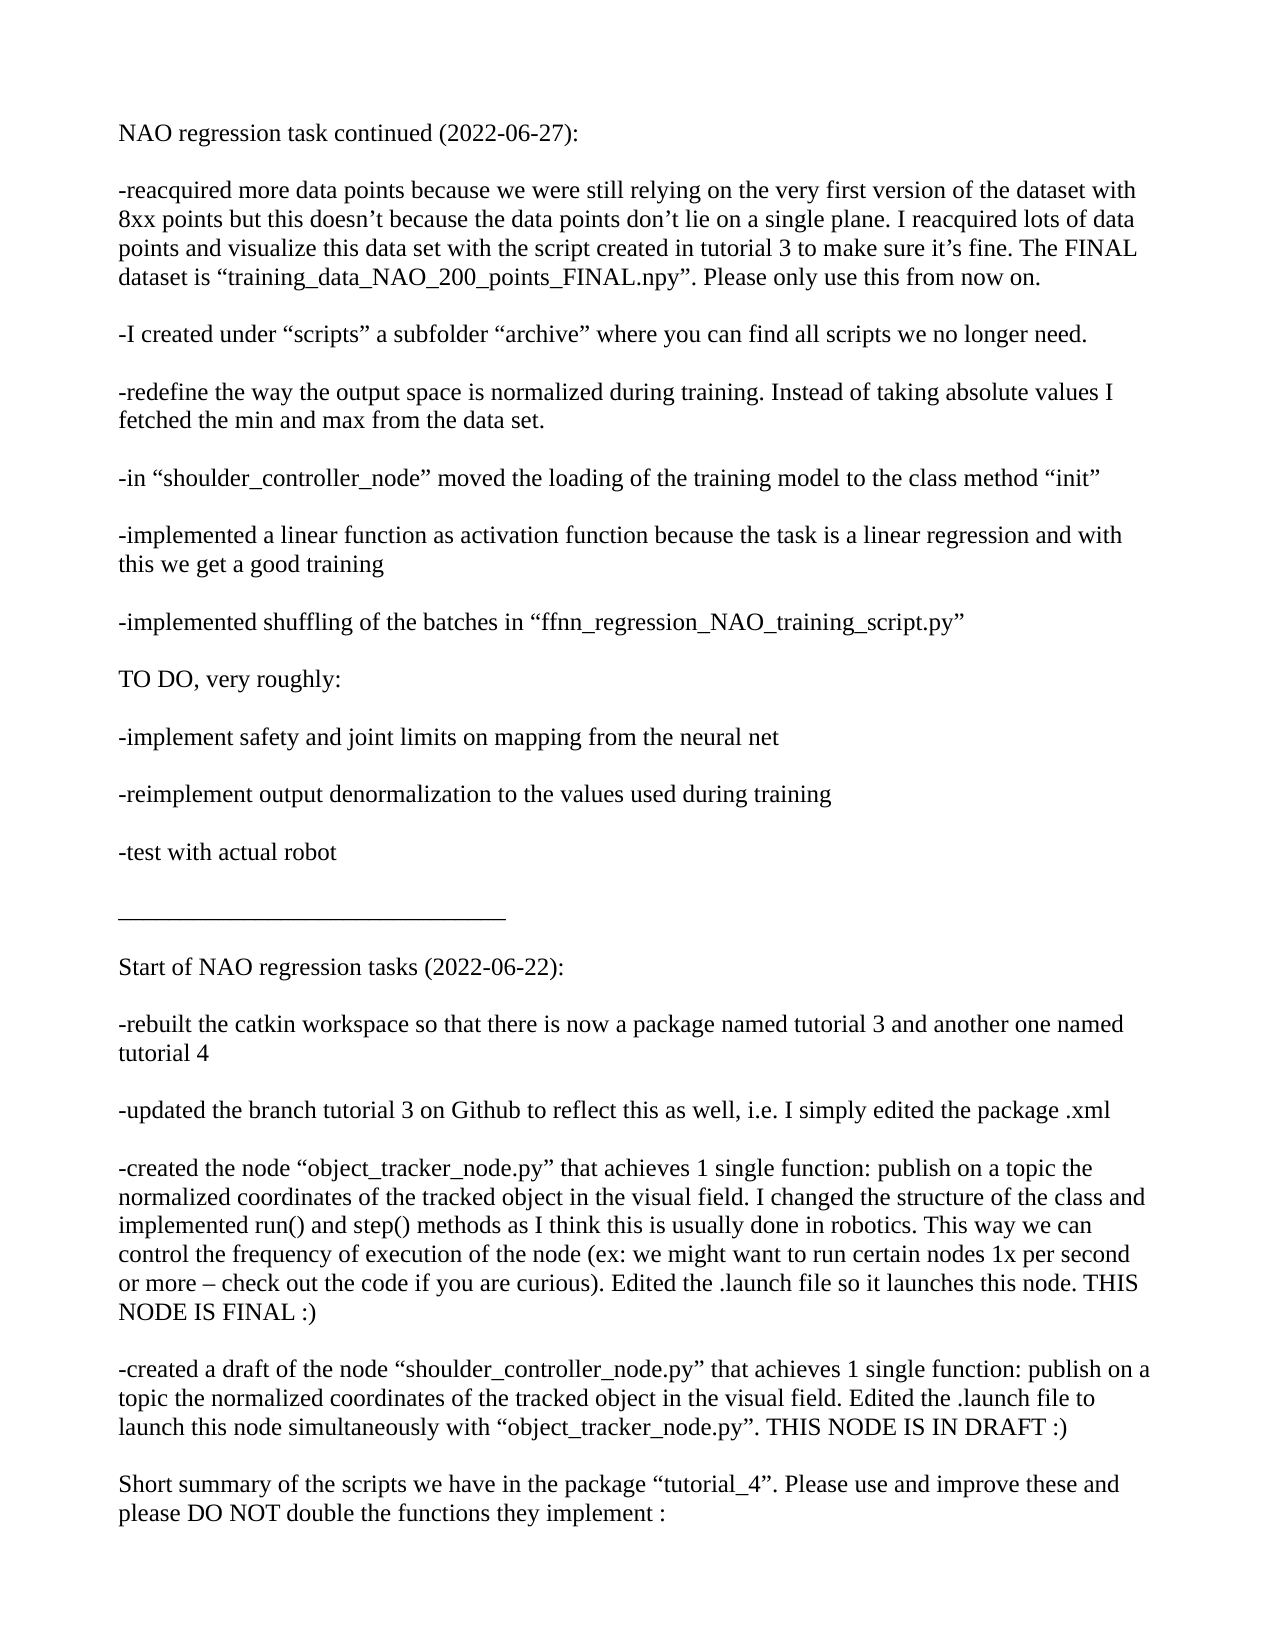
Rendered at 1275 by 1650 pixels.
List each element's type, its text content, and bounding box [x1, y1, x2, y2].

text -implemented a linear function as activation function because the task is a linear regression and with this we get a good training [118, 521, 1157, 578]
text TO DO, very roughly: [118, 664, 1157, 693]
text -rebuilt the catkin workspace so that there is now a package named tutorial 3 and another one named tutorial 4 [118, 1009, 1157, 1067]
text -reimplement output denormalization to the values used during training [118, 779, 1157, 808]
text -implemented shuffling of the batches in “ffnn_regression_NAO_training_script.py” [118, 607, 1157, 636]
text -implement safety and joint limits on mapping from the neural net [118, 722, 1157, 751]
text Start of NAO regression tasks (2022-06-22): [118, 952, 1157, 981]
text -redefine the way the output space is normalized during training. Instead of taking absolute values I fetched the min and max from the data set. [118, 377, 1157, 434]
text Short summary of the scripts we have in the package “tutorial_4”. Please use and improve these and please DO NOT double the functions they implement : [118, 1469, 1157, 1527]
text _______________________________ [118, 894, 1157, 923]
text -I created under “scripts” a subfolder “archive” where you can find all scripts we no longer need. [118, 319, 1157, 348]
text -created a draft of the node “shoulder_controller_node.py” that achieves 1 single function: publish on a topic the normalized coordinates of the tracked object in the visual field. Edited the .launch file to launch this node simultaneously with “object_tracker_node.py”. THIS NODE IS IN DRAFT :) [118, 1354, 1157, 1441]
text -test with actual robot [118, 837, 1157, 866]
text -created the node “object_tracker_node.py” that achieves 1 single function: publish on a topic the normalized coordinates of the tracked object in the visual field. I changed the structure of the class and implemented run() and step() methods as I think this is usually done in robotics. This way we can control the frequency of execution of the node (ex: we might want to run certain nodes 1x per second or more – check out the code if you are curious). Edited the .launch file so it launches this node. THIS NODE IS FINAL :) [118, 1153, 1157, 1326]
text NAO regression task continued (2022-06-27): [118, 118, 1157, 147]
text -in “shoulder_controller_node” moved the loading of the training model to the class method “init” [118, 463, 1157, 492]
text -updated the branch tutorial 3 on Github to reflect this as well, i.e. I simply edited the package .xml [118, 1096, 1157, 1124]
text -reacquired more data points because we were still relying on the very first version of the dataset with 8xx points but this doesn’t because the data points don’t lie on a single plane. I reacquired lots of data points and visualize this data set with the script created in tutorial 3 to make sure it’s fine. The FINAL dataset is “training_data_NAO_200_points_FINAL.npy”. Please only use this from now on. [118, 176, 1157, 291]
